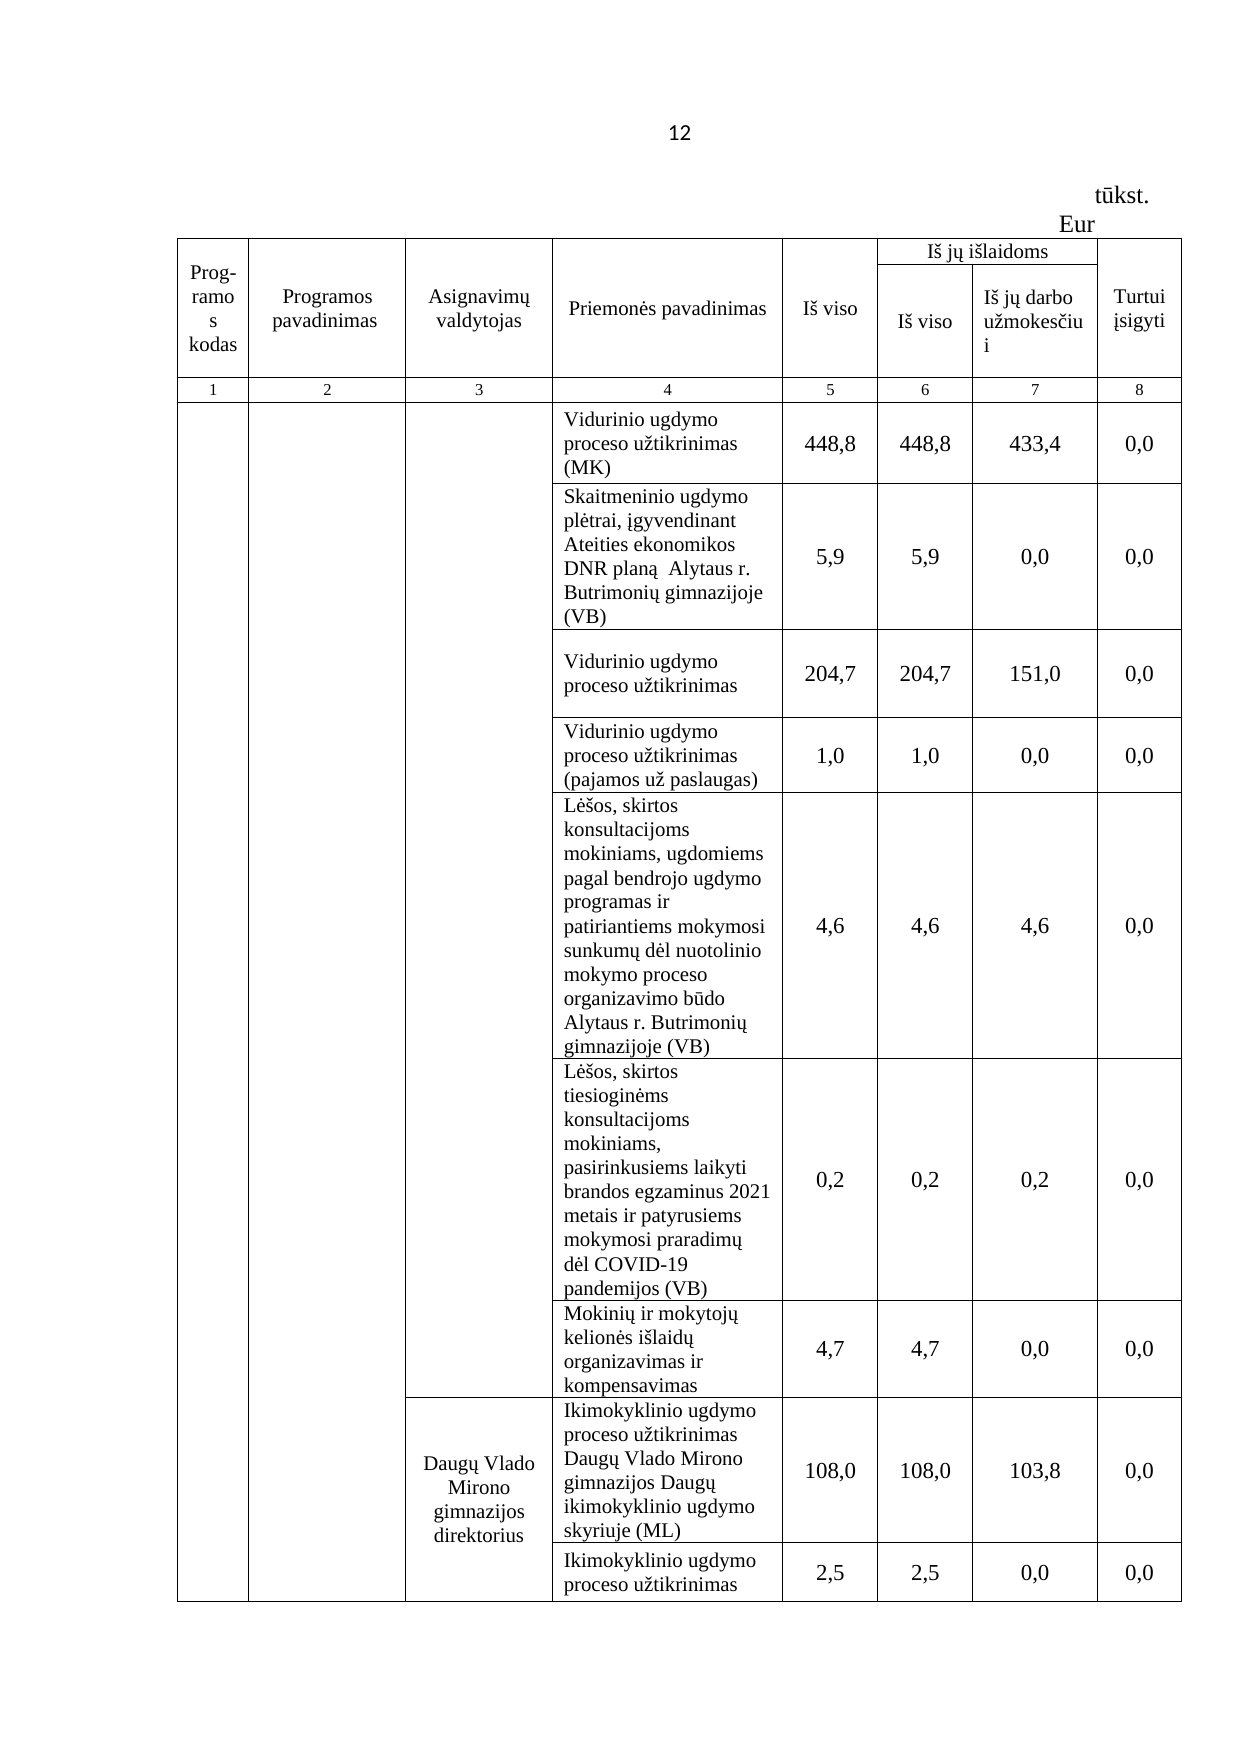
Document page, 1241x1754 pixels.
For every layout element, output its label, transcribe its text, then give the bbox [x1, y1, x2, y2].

table_cell 204,7 [783, 630, 877, 717]
table_cell 0,2 [878, 1059, 972, 1299]
table_cell 1 [178, 378, 248, 402]
table_cell 5 [783, 378, 877, 402]
table_cell 5,9 [878, 484, 972, 628]
table_cell Skaitmeninio ugdymo plėtrai, įgyvendinant Ateities ekonomikos DNR planą Alytaus r. Butrimonių gimnazijoje (VB) [553, 484, 782, 628]
table_cell 4 [553, 378, 782, 402]
table_cell 0,0 [1098, 1398, 1181, 1542]
table_cell Prog-ramos kodas [178, 239, 248, 377]
table_cell Mokinių ir mokytojų kelionės išlaidų organizavimas ir kompensavimas [553, 1301, 782, 1397]
table_cell 5,9 [783, 484, 877, 628]
table_cell 4,7 [783, 1301, 877, 1397]
table_cell 0,2 [783, 1059, 877, 1299]
table_cell Asignavimų valdytojas [406, 239, 552, 377]
table_cell 103,8 [973, 1398, 1097, 1542]
table_header [406, 180, 552, 238]
table_cell [406, 403, 552, 1397]
table_cell 0,0 [973, 1301, 1097, 1397]
table_cell 1,0 [783, 718, 877, 792]
table_cell Iš jų darbo užmokesčiui [973, 265, 1097, 377]
table_cell 0,0 [1098, 718, 1181, 792]
table_cell 204,7 [878, 630, 972, 717]
table_cell 0,0 [1098, 1543, 1181, 1601]
table_cell 448,8 [783, 403, 877, 483]
table_cell 6 [878, 378, 972, 402]
table_cell Iš viso [878, 265, 972, 377]
table_header [783, 180, 878, 238]
table_cell 0,0 [973, 718, 1097, 792]
table_cell 0,0 [1098, 1301, 1181, 1397]
table_cell Programos pavadinimas [249, 239, 405, 377]
table_cell 1,0 [878, 718, 972, 792]
table_header [249, 180, 406, 238]
table_cell 7 [973, 378, 1097, 402]
table_cell 0,2 [973, 1059, 1097, 1299]
table_cell Iš jų išlaidoms [878, 239, 1097, 264]
table_cell 448,8 [878, 403, 972, 483]
table_cell 151,0 [973, 630, 1097, 717]
table_cell 4,6 [878, 793, 972, 1058]
table_cell [249, 403, 405, 1601]
table_header tūkst. Eur [973, 180, 1181, 238]
table_cell Lėšos, skirtos konsultacijoms mokiniams, ugdomiems pagal bendrojo ugdymo programas ir patiriantiems mokymosi sunkumų dėl nuotolinio mokymo proceso organizavimo būdo Alytaus r. Butrimonių gimnazijoje (VB) [553, 793, 782, 1058]
table_cell 0,0 [1098, 793, 1181, 1058]
table_cell 108,0 [783, 1398, 877, 1542]
table_cell Vidurinio ugdymo proceso užtikrinimas (MK) [553, 403, 782, 483]
table_header [878, 180, 972, 238]
table_cell 4,6 [783, 793, 877, 1058]
table_cell 2,5 [878, 1543, 972, 1601]
table_cell 4,7 [878, 1301, 972, 1397]
table_cell Turtui įsigyti [1098, 239, 1181, 377]
table_cell 2,5 [783, 1543, 877, 1601]
table_cell Ikimokyklinio ugdymo proceso užtikrinimas [553, 1543, 782, 1601]
table_cell 0,0 [1098, 484, 1181, 628]
table_cell Vidurinio ugdymo proceso užtikrinimas (pajamos už paslaugas) [553, 718, 782, 792]
table_cell Daugų Vlado Mirono gimnazijos direktorius [406, 1398, 552, 1601]
table_cell 0,0 [1098, 1059, 1181, 1299]
table_cell 3 [406, 378, 552, 402]
table_cell 8 [1098, 378, 1181, 402]
table_cell Priemonės pavadinimas [553, 239, 782, 377]
table_header [177, 180, 249, 238]
table_cell 2 [249, 378, 405, 402]
table_cell Iš viso [783, 239, 877, 377]
table_cell 0,0 [1098, 403, 1181, 483]
table_cell 4,6 [973, 793, 1097, 1058]
table_cell 0,0 [1098, 630, 1181, 717]
table_cell Ikimokyklinio ugdymo proceso užtikrinimas Daugų Vlado Mirono gimnazijos Daugų ikimokyklinio ugdymo skyriuje (ML) [553, 1398, 782, 1542]
table_cell Lėšos, skirtos tiesioginėms konsultacijoms mokiniams, pasirinkusiems laikyti brandos egzaminus 2021 metais ir patyrusiems mokymosi praradimų dėl COVID-19 pandemijos (VB) [553, 1059, 782, 1299]
table_cell Vidurinio ugdymo proceso užtikrinimas [553, 630, 782, 717]
table_cell 0,0 [973, 484, 1097, 628]
table_cell 0,0 [973, 1543, 1097, 1601]
table_cell [178, 403, 248, 1601]
table_cell 433,4 [973, 403, 1097, 483]
table_header [552, 180, 783, 238]
table_cell 108,0 [878, 1398, 972, 1542]
